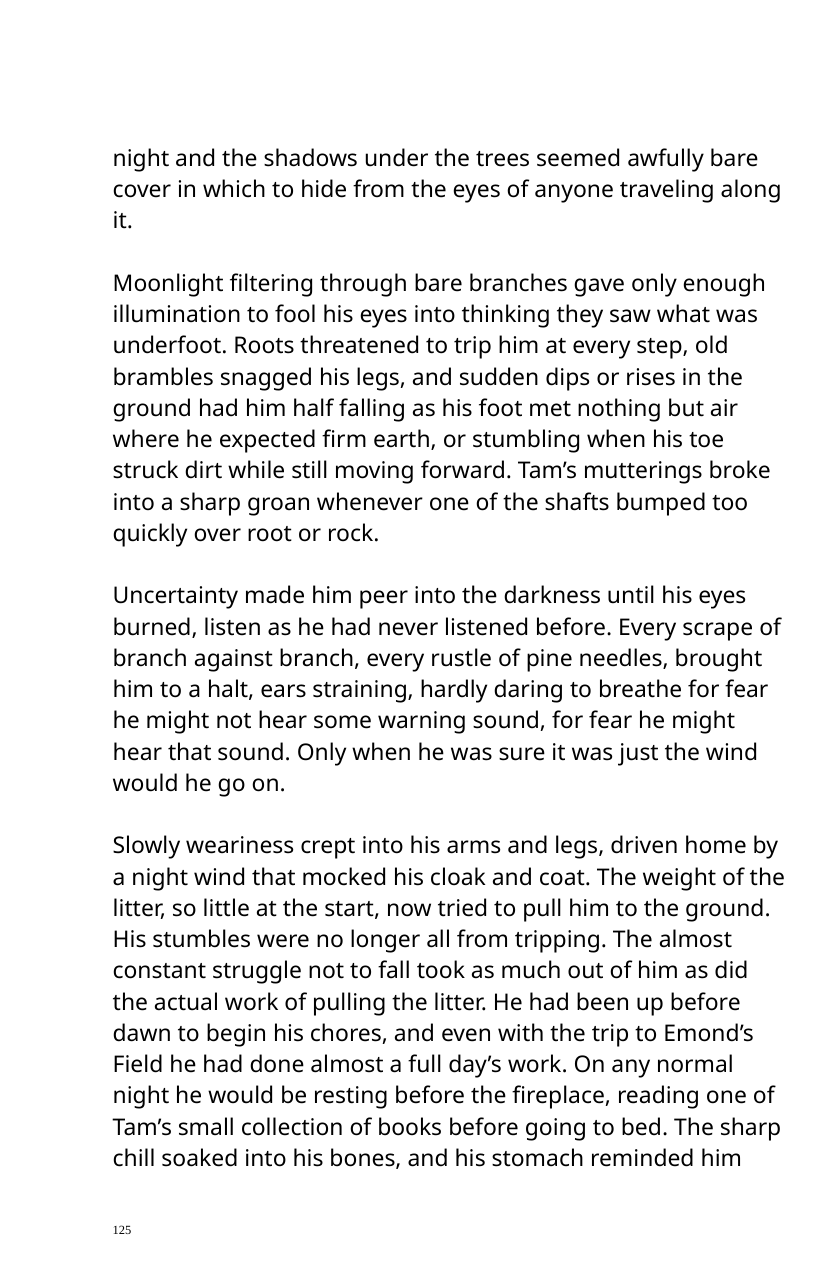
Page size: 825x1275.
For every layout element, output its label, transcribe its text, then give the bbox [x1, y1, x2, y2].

text Moonlight filtering through bare branches gave only enough illumination to fool his eyes into thinking they saw what was underfoot. Roots threatened to trip him at every step, old brambles snagged his legs, and sudden dips or rises in the ground had him half falling as his foot met nothing but air where he expected firm earth, or stumbling when his toe struck dirt while still moving forward. Tam’s mutterings broke into a sharp groan whenever one of the shafts bumped too quickly over root or rock. [112, 267, 787, 548]
text Slowly weariness crept into his arms and legs, driven home by a night wind that mocked his cloak and coat. The weight of the litter, so little at the start, now tried to pull him to the ground. His stumbles were no longer all from tripping. The almost constant struggle not to fall took as much out of him as did the actual work of pulling the litter. He had been up before dawn to begin his chores, and even with the trip to Emond’s Field he had done almost a full day’s work. On any normal night he would be resting before the fireplace, reading one of Tam’s small collection of books before going to bed. The sharp chill soaked into his bones, and his stomach reminded him [112, 829, 787, 1173]
text Uncertainty made him peer into the darkness until his eyes burned, listen as he had never listened before. Every scrape of branch against branch, every rustle of pine needles, brought him to a halt, ears straining, hardly daring to breathe for fear he might not hear some warning sound, for fear he might hear that sound. Only when he was sure it was just the wind would he go on. [112, 579, 787, 798]
text night and the shadows under the trees seemed awfully bare cover in which to hide from the eyes of anyone traveling along it. [112, 142, 787, 236]
